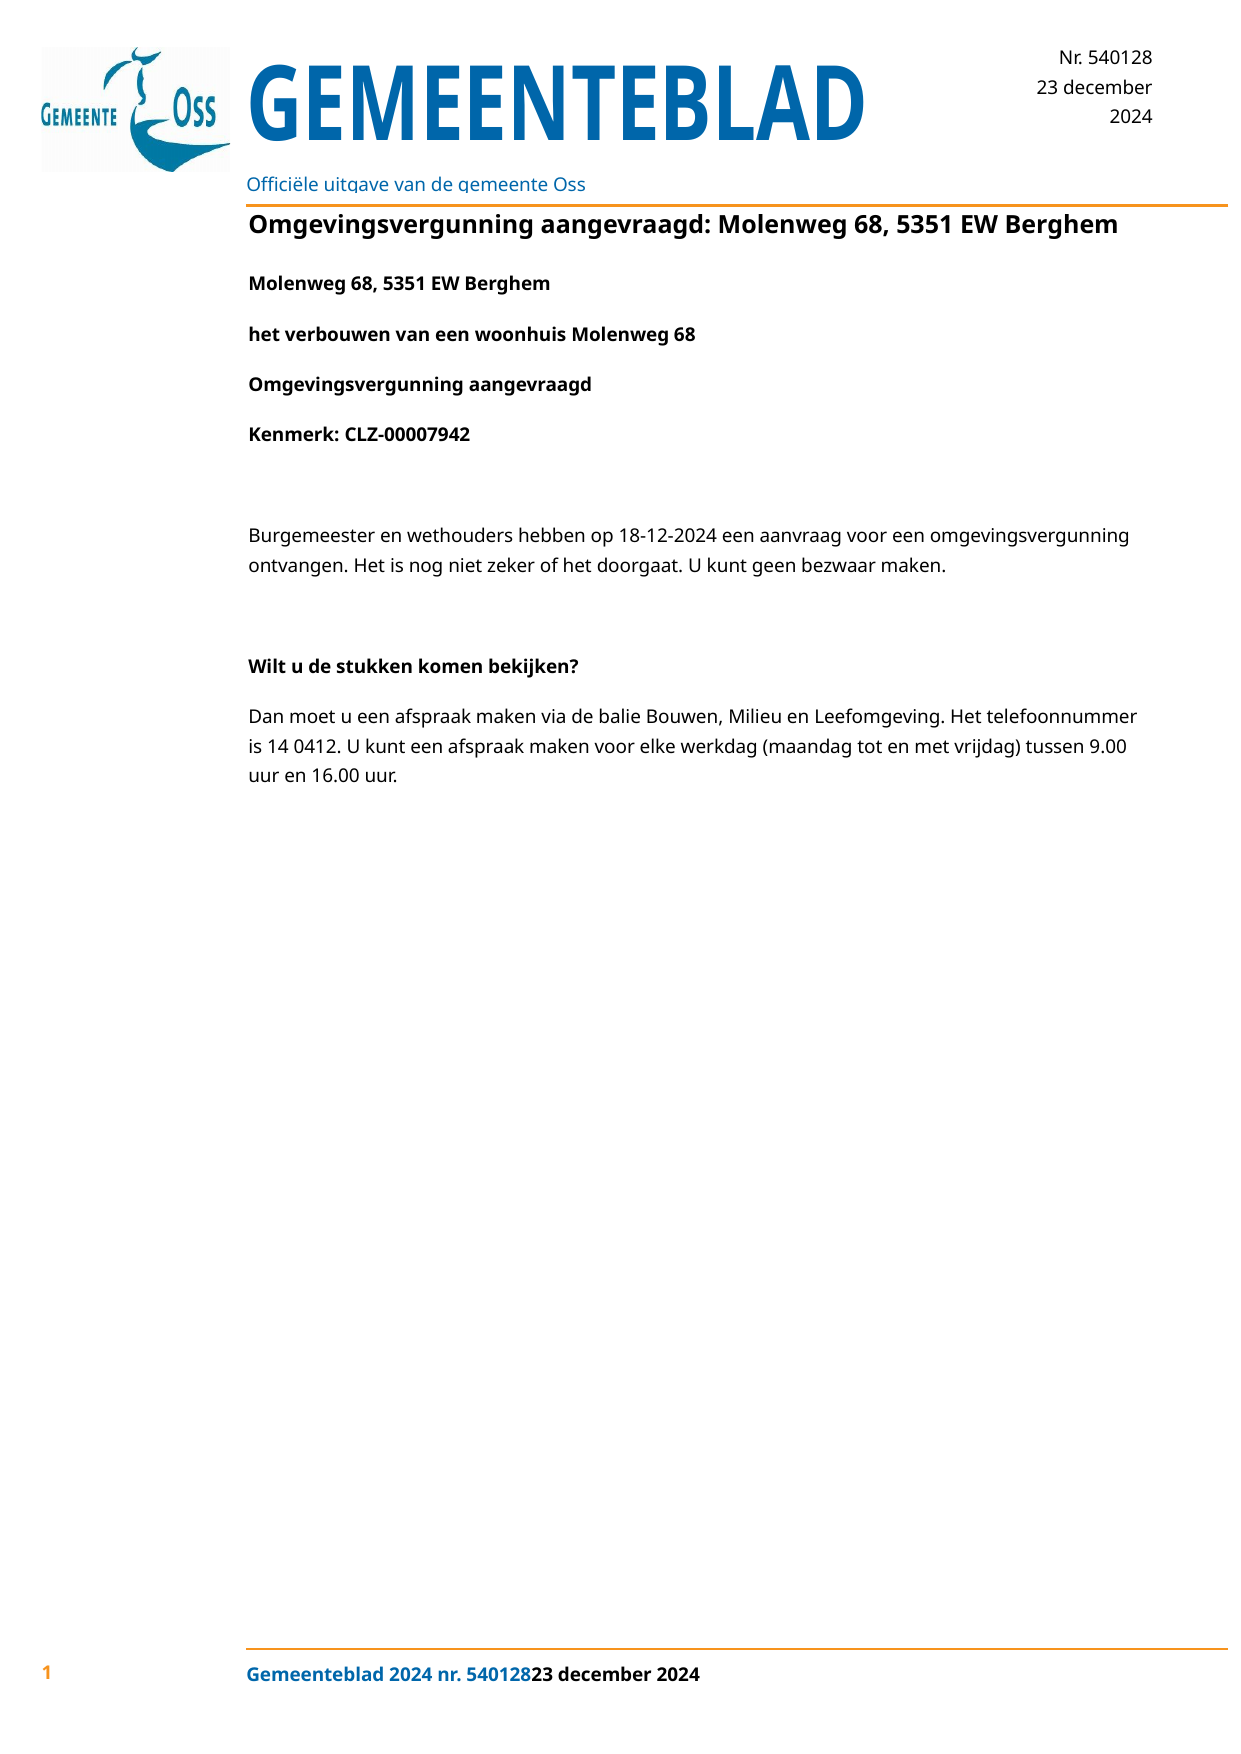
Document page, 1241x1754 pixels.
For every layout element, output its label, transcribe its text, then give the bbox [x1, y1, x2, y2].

text Omgevingsvergunning aangevraagd: Molenweg 68, 5351 EW Berghem [248, 207, 1152, 241]
text het verbouwen van een woonhuis Molenweg 68 [248, 321, 1152, 346]
text Molenweg 68, 5351 EW Berghem [248, 270, 1152, 296]
text Wilt u de stukken komen bekijken? [248, 653, 1152, 678]
text Dan moet u een afspraak maken via de balie Bouwen, Milieu en Leefomgeving. Het telefoonnummer is 14 0412. U kunt een afspraak maken voor elke werkdag (maandag tot en met vrijdag) tussen 9.00 uur en 16.00 uur. [248, 703, 1152, 788]
text Burgemeester en wethouders hebben op 18-12-2024 een aanvraag voor een omgevingsvergunning ontvangen. Het is nog niet zeker of het doorgaat. U kunt geen bezwaar maken. [248, 522, 1152, 578]
picture [41, 47, 231, 172]
text Kenmerk: CLZ-00007942 [248, 422, 1152, 447]
text Omgevingsvergunning aangevraagd [248, 371, 1152, 397]
